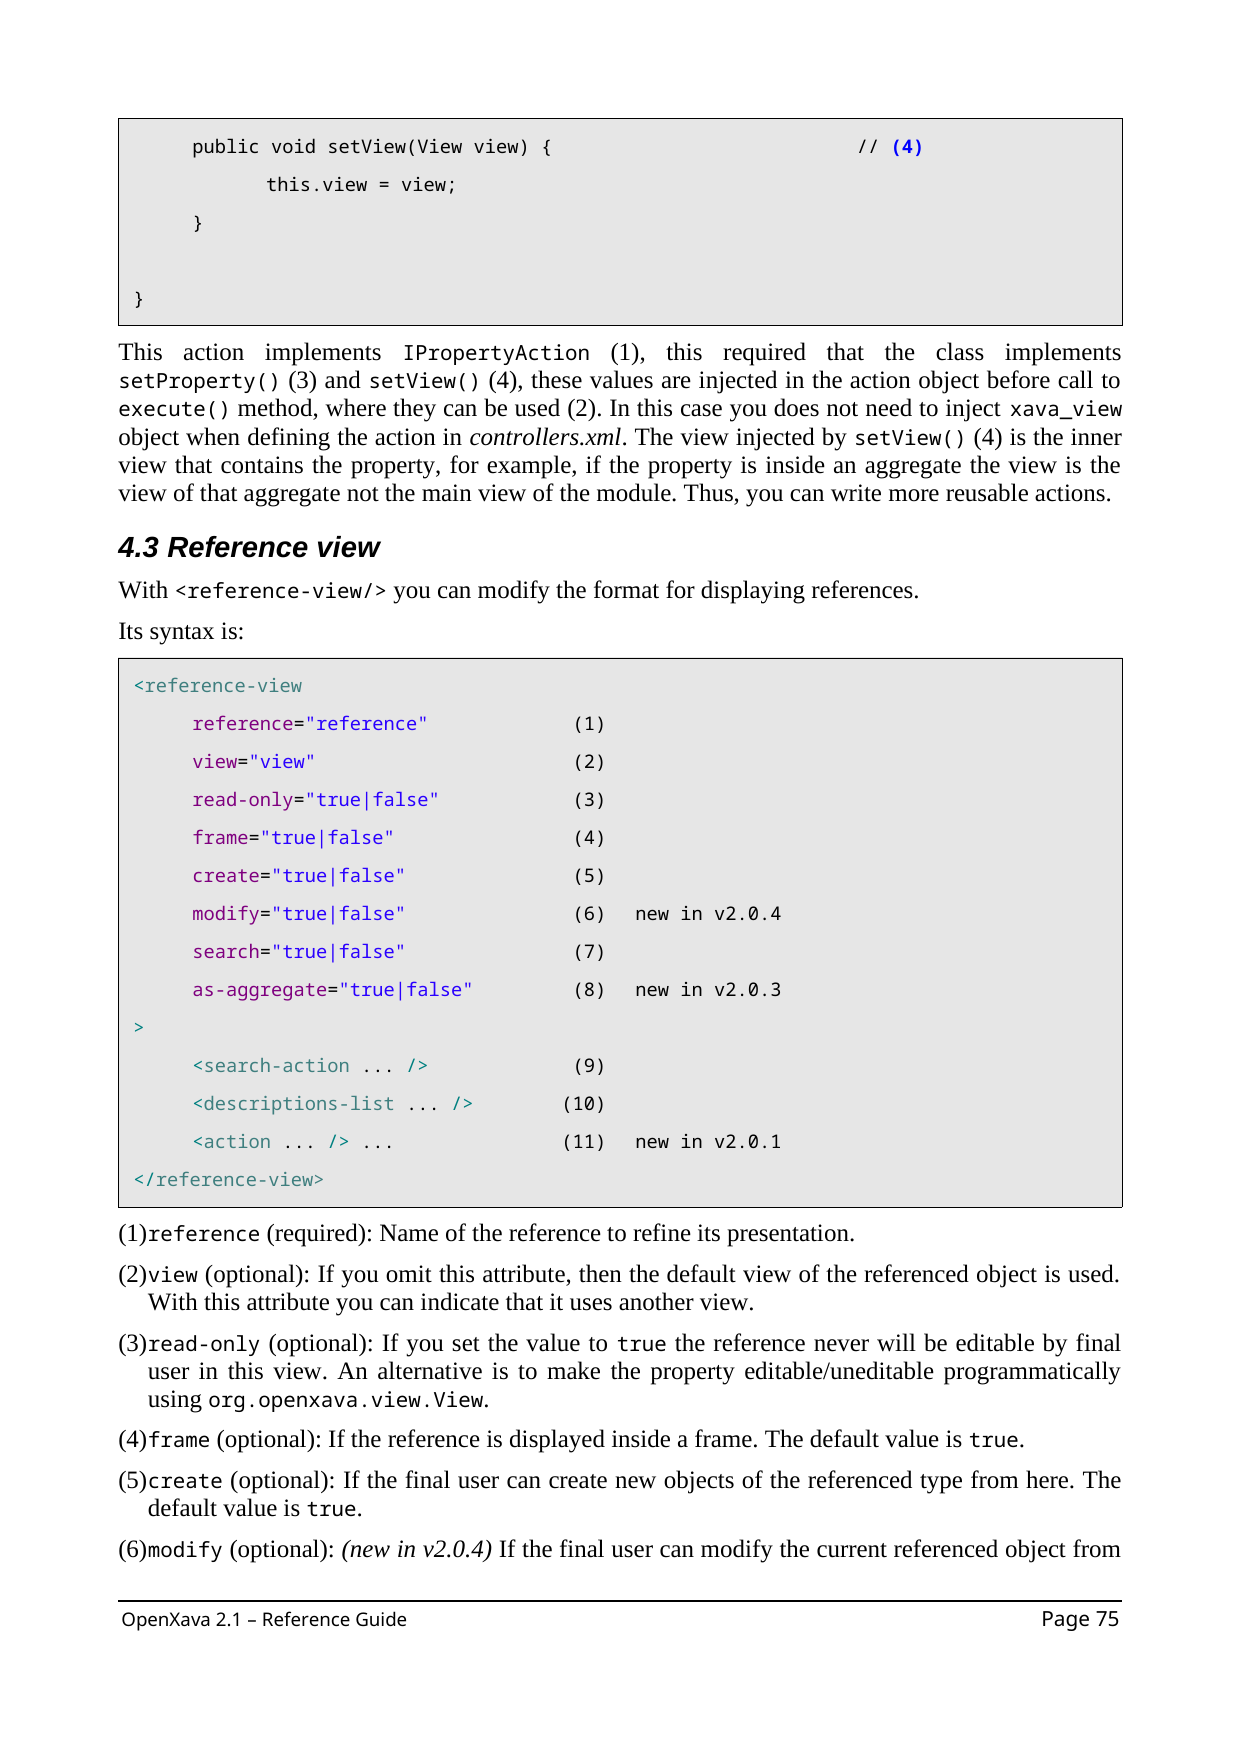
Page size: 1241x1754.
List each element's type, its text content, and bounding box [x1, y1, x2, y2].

list view (optional): If you omit this attribute, then the default view of the referenced object is used. With this attribute you can indicate that it uses another view. [118, 1260, 1122, 1316]
text } [119, 194, 1122, 232]
text reference="reference" (1) [119, 696, 1122, 733]
text view="view" (2) [119, 733, 1122, 772]
subtitle Reference view [118, 531, 1122, 564]
text <action ... /> ... (11) new in v2.0.1 [119, 1114, 1122, 1152]
text search="true|false" (7) [119, 924, 1122, 962]
text Its syntax is: [118, 617, 1122, 645]
list create (optional): If the final user can create new objects of the referenced type from here. The default value is true. [118, 1466, 1122, 1523]
text create="true|false" (5) [119, 848, 1122, 886]
text This action implements IPropertyAction (1), this required that the class implements setProperty() (3) and setView() (4), these values are injected in the action object before call to execute() method, where they can be used (2). In this case you does not need to inject xava_view object when defining the action in controllers.xml. The view injected by setView() (4) is the inner view that contains the property, for example, if the property is inside an aggregate the view is the view of that aggregate not the main view of the module. Thus, you can write more reusable actions. [118, 338, 1122, 506]
list frame (optional): If the reference is displayed inside a frame. The default value is true. [118, 1425, 1122, 1454]
text With <reference-view/> you can modify the format for displaying references. [118, 577, 1122, 605]
text <reference-view [119, 659, 1122, 696]
text as-aggregate="true|false" (8) new in v2.0.3 [119, 962, 1122, 1000]
text read-only="true|false" (3) [119, 772, 1122, 809]
text <descriptions-list ... /> (10) [119, 1076, 1122, 1114]
text } [119, 270, 1122, 325]
text this.view = view; [119, 156, 1122, 194]
list reference (required): Name of the reference to refine its presentation. [118, 1219, 1122, 1248]
text <search-action ... /> (9) [119, 1038, 1122, 1076]
text public void setView(View view) { // (4) [119, 119, 1122, 156]
list modify (optional): (new in v2.0.4) If the final user can modify the current referenced object from [118, 1535, 1122, 1563]
list read-only (optional): If you set the value to true the reference never will be editable by final user in this view. An alternative is to make the property editable/uneditable programmatically using org.openxava.view.View. [118, 1329, 1122, 1413]
text frame="true|false" (4) [119, 809, 1122, 848]
text </reference-view> [119, 1152, 1122, 1207]
text modify="true|false" (6) new in v2.0.4 [119, 886, 1122, 924]
text > [119, 1000, 1122, 1038]
